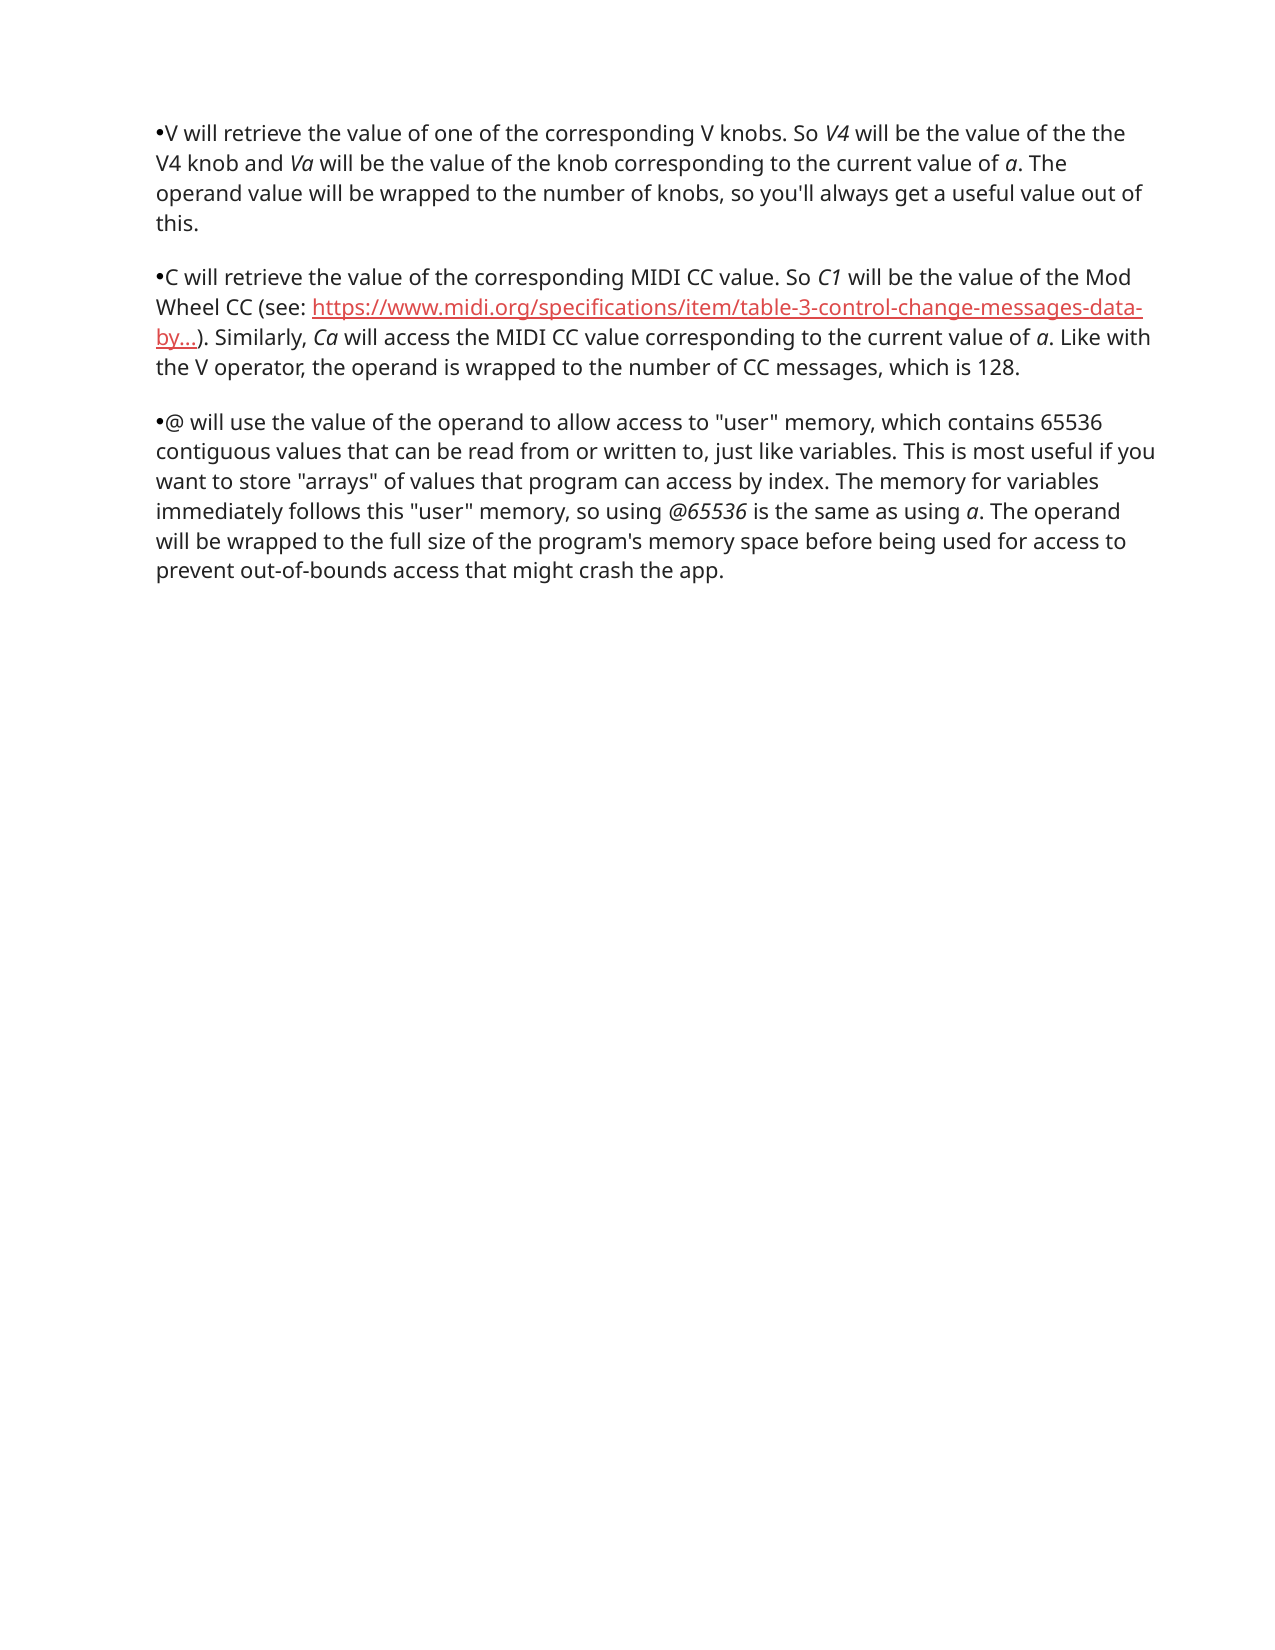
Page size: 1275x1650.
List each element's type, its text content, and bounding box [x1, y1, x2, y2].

list V will retrieve the value of one of the corresponding V knobs. So V4 will be the value of the the V4 knob and Va will be the value of the knob corresponding to the current value of a. The operand value will be wrapped to the number of knobs, so you'll always get a useful value out of this. [118, 118, 1157, 237]
list @ will use the value of the operand to allow access to "user" memory, which contains 65536 contiguous values that can be read from or written to, just like variables. This is most useful if you want to store "arrays" of values that program can access by index. The memory for variables immediately follows this "user" memory, so using @65536 is the same as using a. The operand will be wrapped to the full size of the program's memory space before being used for access to prevent out-of-bounds access that might crash the app. [118, 406, 1157, 585]
list C will retrieve the value of the corresponding MIDI CC value. So C1 will be the value of the Mod Wheel CC (see: https://www.midi.org/specifications/item/table-3-control-change-messages-data-by...). Similarly, Ca will access the MIDI CC value corresponding to the current value of a. Like with the V operator, the operand is wrapped to the number of CC messages, which is 128. [118, 262, 1157, 381]
